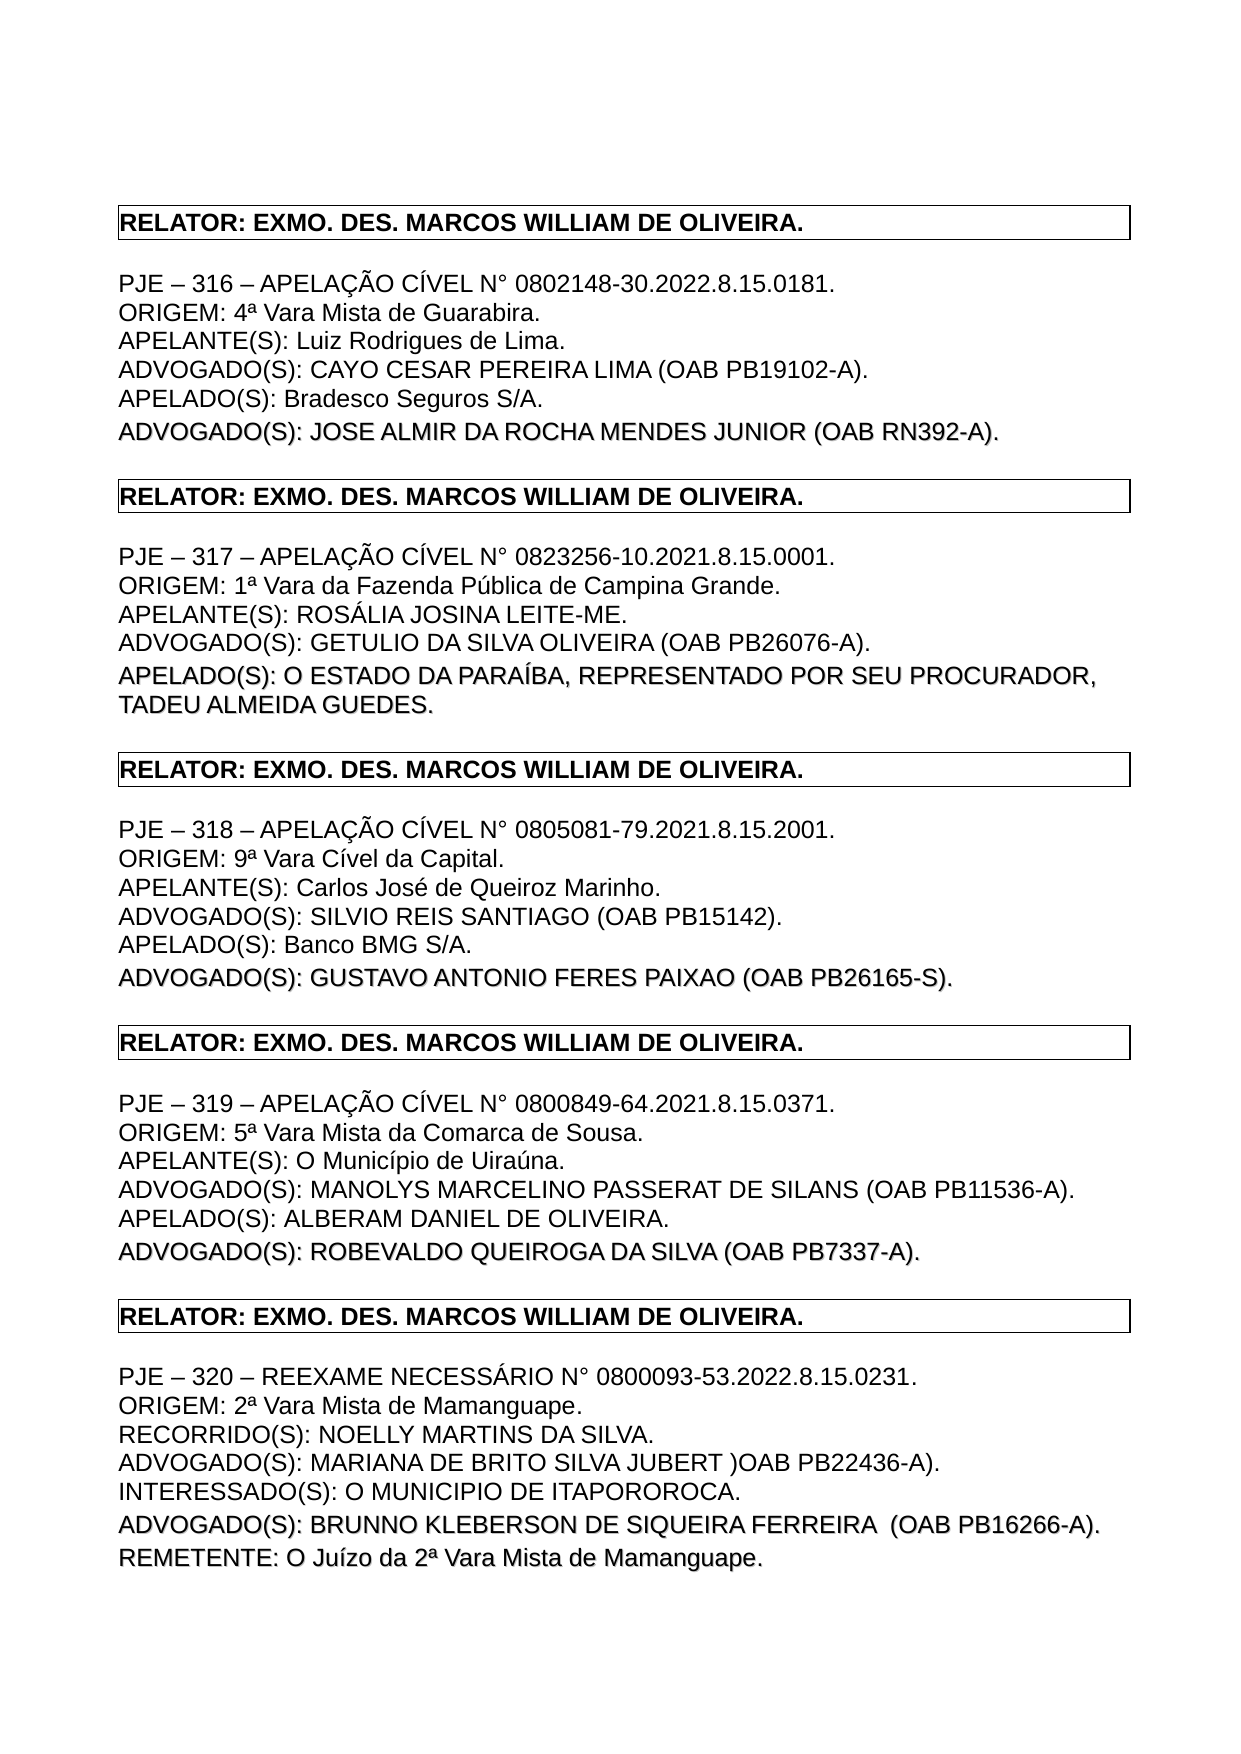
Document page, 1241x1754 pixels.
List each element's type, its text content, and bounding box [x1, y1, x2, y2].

text APELANTE(S): Carlos José de Queiroz Marinho. [118, 873, 1122, 902]
text ORIGEM: 2ª Vara Mista de Mamanguape. [118, 1391, 1122, 1420]
text ORIGEM: 1ª Vara da Fazenda Pública de Campina Grande. [118, 571, 1122, 600]
text RELATOR: EXMO. DES. MARCOS WILLIAM DE OLIVEIRA. [119, 753, 1129, 786]
text ADVOGADO(S): GUSTAVO ANTONIO FERES PAIXAO (OAB PB26165-S). [118, 963, 1131, 992]
text REMETENTE: O Juízo da 2ª Vara Mista de Mamanguape. [118, 1543, 1131, 1572]
text PJE – 320 – REEXAME NECESSÁRIO N° 0800093-53.2022.8.15.0231. [118, 1362, 1122, 1391]
text APELADO(S): O ESTADO DA PARAÍBA, REPRESENTADO POR SEU PROCURADOR, TADEU ALMEIDA GUEDES. [118, 661, 1131, 719]
text ADVOGADO(S): MARIANA DE BRITO SILVA JUBERT )OAB PB22436-A). [118, 1448, 1122, 1477]
text APELADO(S): Banco BMG S/A. [118, 931, 1122, 959]
text ADVOGADO(S): MANOLYS MARCELINO PASSERAT DE SILANS (OAB PB11536-A). [118, 1175, 1122, 1204]
text PJE – 317 – APELAÇÃO CÍVEL N° 0823256-10.2021.8.15.0001. [118, 542, 1122, 571]
text PJE – 319 – APELAÇÃO CÍVEL N° 0800849-64.2021.8.15.0371. [118, 1089, 1122, 1118]
text RECORRIDO(S): NOELLY MARTINS DA SILVA. [118, 1420, 1122, 1448]
text APELANTE(S): O Município de Uiraúna. [118, 1146, 1122, 1175]
text APELADO(S): Bradesco Seguros S/A. [118, 384, 1122, 413]
text ADVOGADO(S): GETULIO DA SILVA OLIVEIRA (OAB PB26076-A). [118, 628, 1122, 657]
text RELATOR: EXMO. DES. MARCOS WILLIAM DE OLIVEIRA. [119, 1300, 1129, 1332]
text ORIGEM: 9ª Vara Cível da Capital. [118, 844, 1122, 873]
text ADVOGADO(S): JOSE ALMIR DA ROCHA MENDES JUNIOR (OAB RN392-A). [118, 417, 1131, 446]
text APELANTE(S): Luiz Rodrigues de Lima. [118, 326, 1122, 355]
text RELATOR: EXMO. DES. MARCOS WILLIAM DE OLIVEIRA. [119, 206, 1129, 239]
text ORIGEM: 4ª Vara Mista de Guarabira. [118, 298, 1122, 326]
text PJE – 316 – APELAÇÃO CÍVEL N° 0802148-30.2022.8.15.0181. [118, 269, 1122, 298]
text INTERESSADO(S): O MUNICIPIO DE ITAPOROROCA. [118, 1477, 1122, 1506]
text ORIGEM: 5ª Vara Mista da Comarca de Sousa. [118, 1118, 1122, 1146]
text RELATOR: EXMO. DES. MARCOS WILLIAM DE OLIVEIRA. [119, 480, 1129, 512]
text ADVOGADO(S): CAYO CESAR PEREIRA LIMA (OAB PB19102-A). [118, 355, 1122, 384]
text ADVOGADO(S): BRUNNO KLEBERSON DE SIQUEIRA FERREIRA (OAB PB16266-A). [118, 1510, 1131, 1539]
text APELADO(S): ALBERAM DANIEL DE OLIVEIRA. [118, 1204, 1122, 1233]
text RELATOR: EXMO. DES. MARCOS WILLIAM DE OLIVEIRA. [119, 1026, 1129, 1059]
text ADVOGADO(S): ROBEVALDO QUEIROGA DA SILVA (OAB PB7337-A). [118, 1237, 1131, 1266]
text APELANTE(S): ROSÁLIA JOSINA LEITE-ME. [118, 600, 1122, 628]
text PJE – 318 – APELAÇÃO CÍVEL N° 0805081-79.2021.8.15.2001. [118, 816, 1122, 844]
text ADVOGADO(S): SILVIO REIS SANTIAGO (OAB PB15142). [118, 902, 1122, 931]
